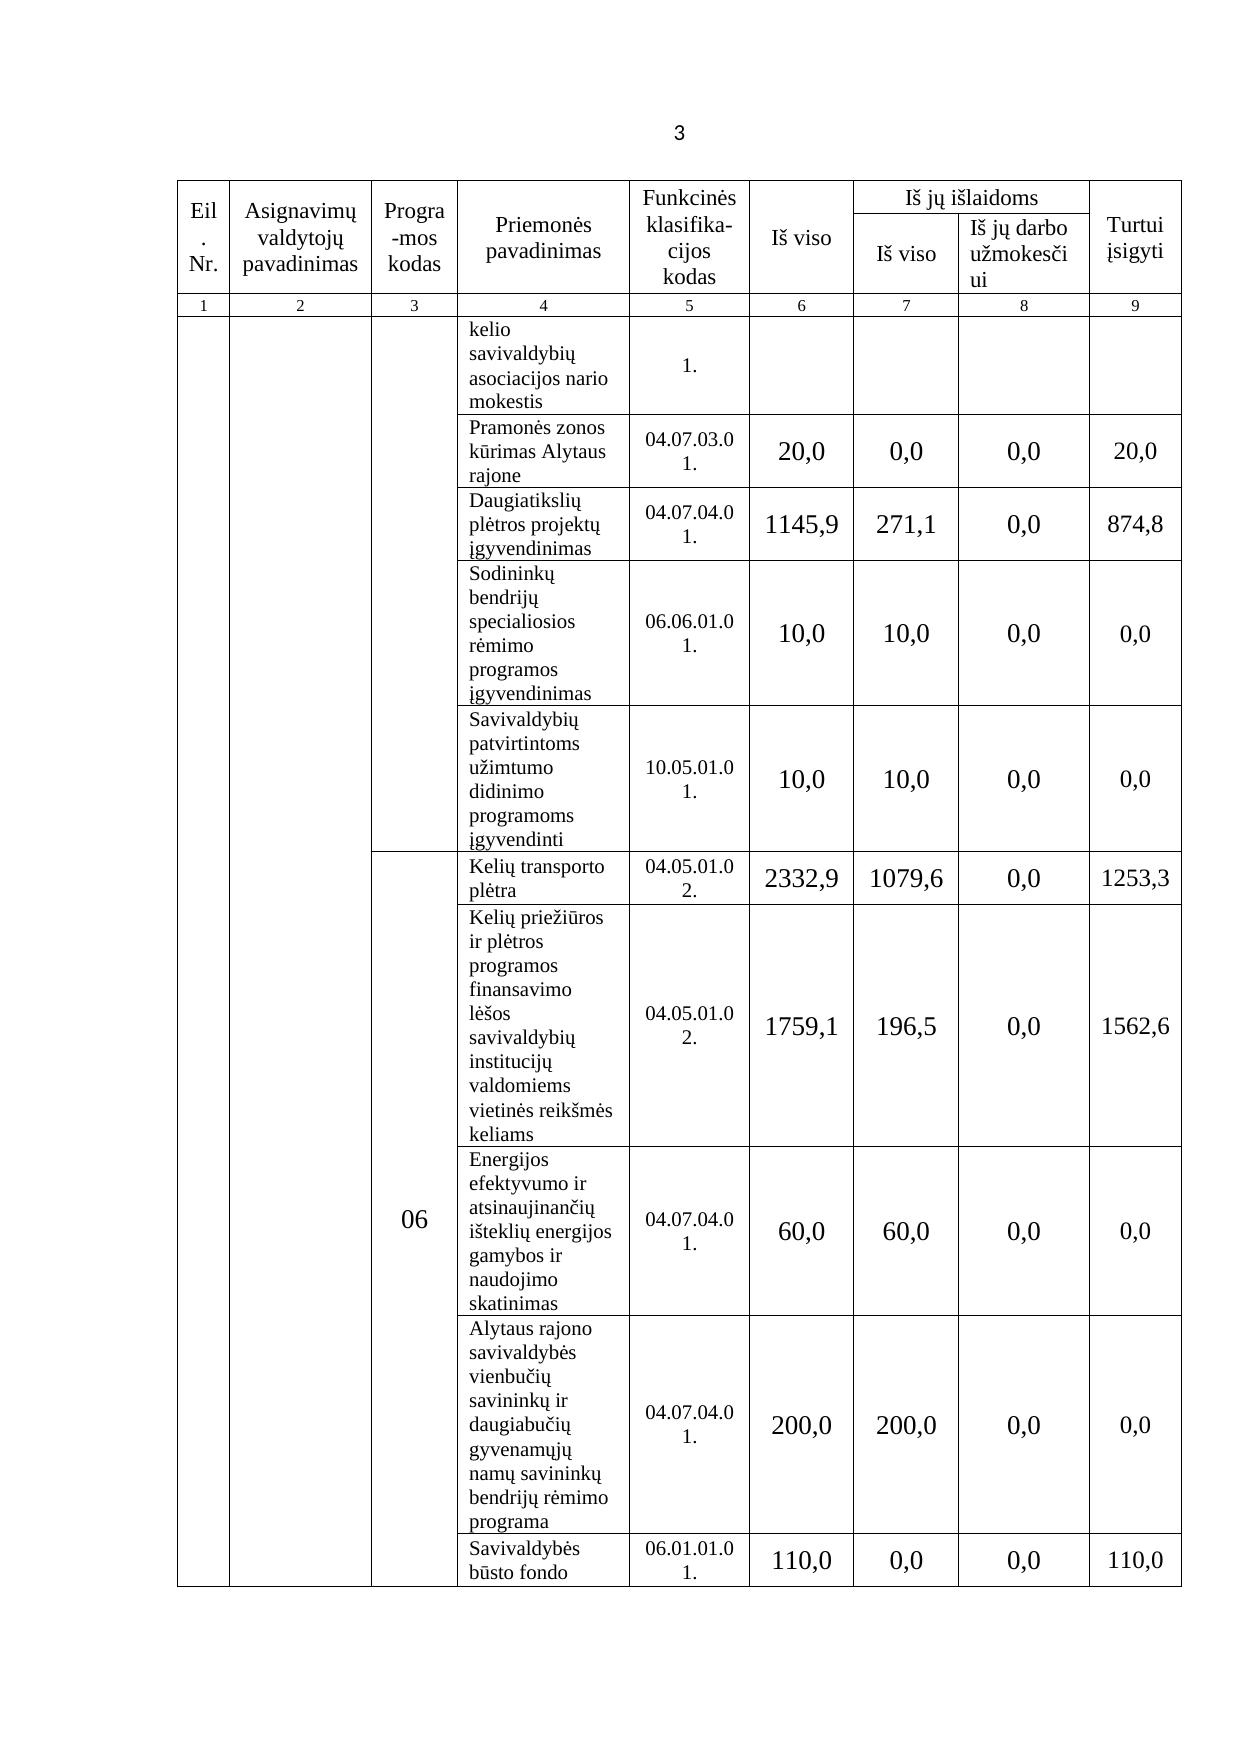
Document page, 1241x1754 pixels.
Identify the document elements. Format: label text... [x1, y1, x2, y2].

table_cell 04.05.01.02. [630, 852, 749, 904]
table_cell [372, 317, 457, 851]
table_cell 0,0 [959, 415, 1089, 487]
table_cell 5 [630, 294, 749, 316]
table_cell 10.05.01.01. [630, 706, 749, 851]
table_cell 2332,9 [750, 852, 853, 904]
table_cell Daugiatikslių plėtros projektų įgyvendinimas [458, 488, 629, 560]
table_cell Kelių transporto plėtra [458, 852, 629, 904]
table_cell 271,1 [854, 488, 958, 560]
table_cell 10,0 [854, 706, 958, 851]
table_cell 0,0 [959, 488, 1089, 560]
table_cell 0,0 [959, 1316, 1089, 1533]
table_cell 10,0 [750, 706, 853, 851]
table_cell Iš jų darbo užmokesčiui [959, 214, 1089, 293]
table_header Eil. Nr. [178, 181, 229, 293]
table_cell Savivaldybių patvirtintoms užimtumo didinimo programoms įgyvendinti [458, 706, 629, 851]
table_cell Sodininkų bendrijų specialiosios rėmimo programos įgyvendinimas [458, 561, 629, 705]
table_cell 0,0 [959, 905, 1089, 1146]
table_cell 06.06.01.01. [630, 561, 749, 705]
table_cell 04.07.04.01. [630, 488, 749, 560]
table_header Turtui įsigyti [1090, 181, 1181, 293]
table_cell 0,0 [854, 1534, 958, 1586]
table_header Asignavimų valdytojų pavadinimas [230, 181, 371, 293]
table_cell Pramonės zonos kūrimas Alytaus rajone [458, 415, 629, 487]
table_cell 1562,6 [1090, 905, 1181, 1146]
table_header Iš jų išlaidoms [854, 181, 1089, 213]
table_cell 874,8 [1090, 488, 1181, 560]
table_cell 60,0 [750, 1147, 853, 1315]
table_cell 0,0 [1090, 706, 1181, 851]
table_cell 06 [372, 852, 457, 1586]
table_cell 7 [854, 294, 958, 316]
table_cell 3 [372, 294, 457, 316]
table_cell 8 [959, 294, 1089, 316]
table_cell [1090, 317, 1181, 413]
table_cell 0,0 [959, 561, 1089, 705]
table_cell 110,0 [1090, 1534, 1181, 1586]
table_cell 04.07.04.01. [630, 1316, 749, 1533]
table_header Funkcinės klasifika-cijos kodas [630, 181, 749, 293]
table_cell Energijos efektyvumo ir atsinaujinančių išteklių energijos gamybos ir naudojimo skatinimas [458, 1147, 629, 1315]
table_cell 20,0 [750, 415, 853, 487]
table_cell 9 [1090, 294, 1181, 316]
table_cell 2 [230, 294, 371, 316]
table_cell 0,0 [1090, 1147, 1181, 1315]
table_cell 196,5 [854, 905, 958, 1146]
table_cell 60,0 [854, 1147, 958, 1315]
table_cell kelio savivaldybių asociacijos nario mokestis [458, 317, 629, 413]
table_cell 1 [178, 294, 229, 316]
table_cell 0,0 [959, 706, 1089, 851]
table_header Iš viso [750, 181, 853, 293]
table_cell 06.01.01.01. [630, 1534, 749, 1586]
table_cell Iš viso [854, 214, 958, 293]
table_cell 1. [630, 317, 749, 413]
table_cell [750, 317, 853, 413]
table_cell [959, 317, 1089, 413]
table_cell 0,0 [959, 852, 1089, 904]
table_cell 0,0 [854, 415, 958, 487]
table_cell 04.07.03.01. [630, 415, 749, 487]
table_cell 6 [750, 294, 853, 316]
table_cell Kelių priežiūros ir plėtros programos finansavimo lėšos savivaldybių institucijų valdomiems vietinės reikšmės keliams [458, 905, 629, 1146]
table_cell 10,0 [854, 561, 958, 705]
table_cell 04.07.04.01. [630, 1147, 749, 1315]
table_cell 20,0 [1090, 415, 1181, 487]
table_cell [230, 317, 371, 1586]
table_cell [178, 317, 229, 1586]
table_cell 200,0 [854, 1316, 958, 1533]
table_cell Savivaldybės būsto fondo [458, 1534, 629, 1586]
table_header Progra-mos kodas [372, 181, 457, 293]
table_cell Alytaus rajono savivaldybės vienbučių savininkų ir daugiabučių gyvenamųjų namų savininkų bendrijų rėmimo programa [458, 1316, 629, 1533]
table_cell 1079,6 [854, 852, 958, 904]
table_cell 10,0 [750, 561, 853, 705]
table_cell 200,0 [750, 1316, 853, 1533]
table_cell 1759,1 [750, 905, 853, 1146]
table_cell 0,0 [959, 1147, 1089, 1315]
table_cell 0,0 [1090, 561, 1181, 705]
table_cell [854, 317, 958, 413]
table_cell 110,0 [750, 1534, 853, 1586]
table_header Priemonės pavadinimas [458, 181, 629, 293]
table_cell 1253,3 [1090, 852, 1181, 904]
table_cell 1145,9 [750, 488, 853, 560]
table_cell 0,0 [959, 1534, 1089, 1586]
table_cell 4 [458, 294, 629, 316]
table_cell 04.05.01.02. [630, 905, 749, 1146]
table_cell 0,0 [1090, 1316, 1181, 1533]
